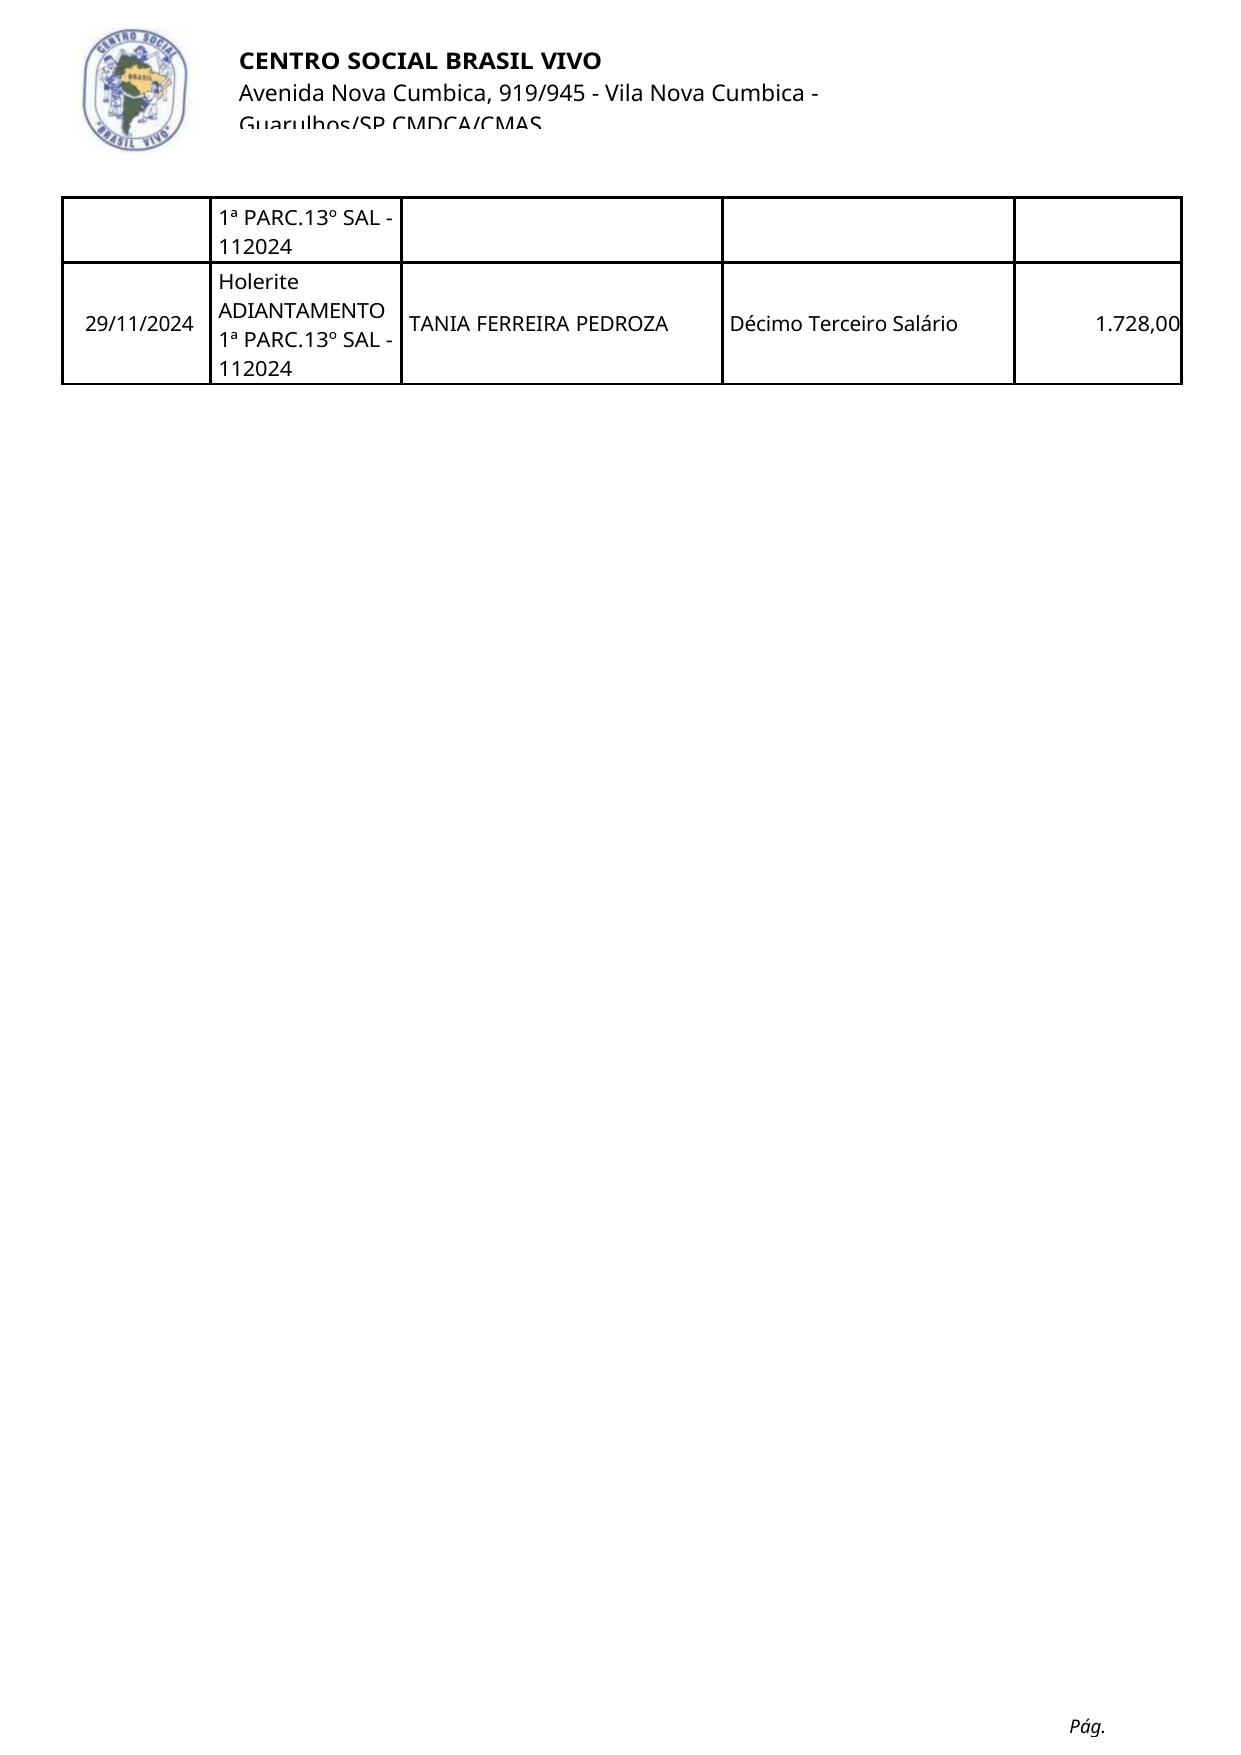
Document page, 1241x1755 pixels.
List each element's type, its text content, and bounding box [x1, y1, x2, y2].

table_cell [724, 199, 1013, 261]
table_cell Décimo Terceiro Salário [724, 264, 1013, 383]
table_cell [403, 199, 721, 261]
table_cell Holerite ADIANTAMENTO 1ª PARC.13º SAL - 112024 [212, 264, 400, 383]
table_cell [64, 199, 209, 261]
table_cell TANIA FERREIRA PEDROZA [403, 264, 721, 383]
table_cell 1.728,00 [1016, 264, 1180, 383]
table_cell 29/11/2024 [64, 264, 209, 383]
table_cell 1ª PARC.13º SAL - 112024 [212, 199, 400, 261]
table_cell [1016, 199, 1180, 261]
